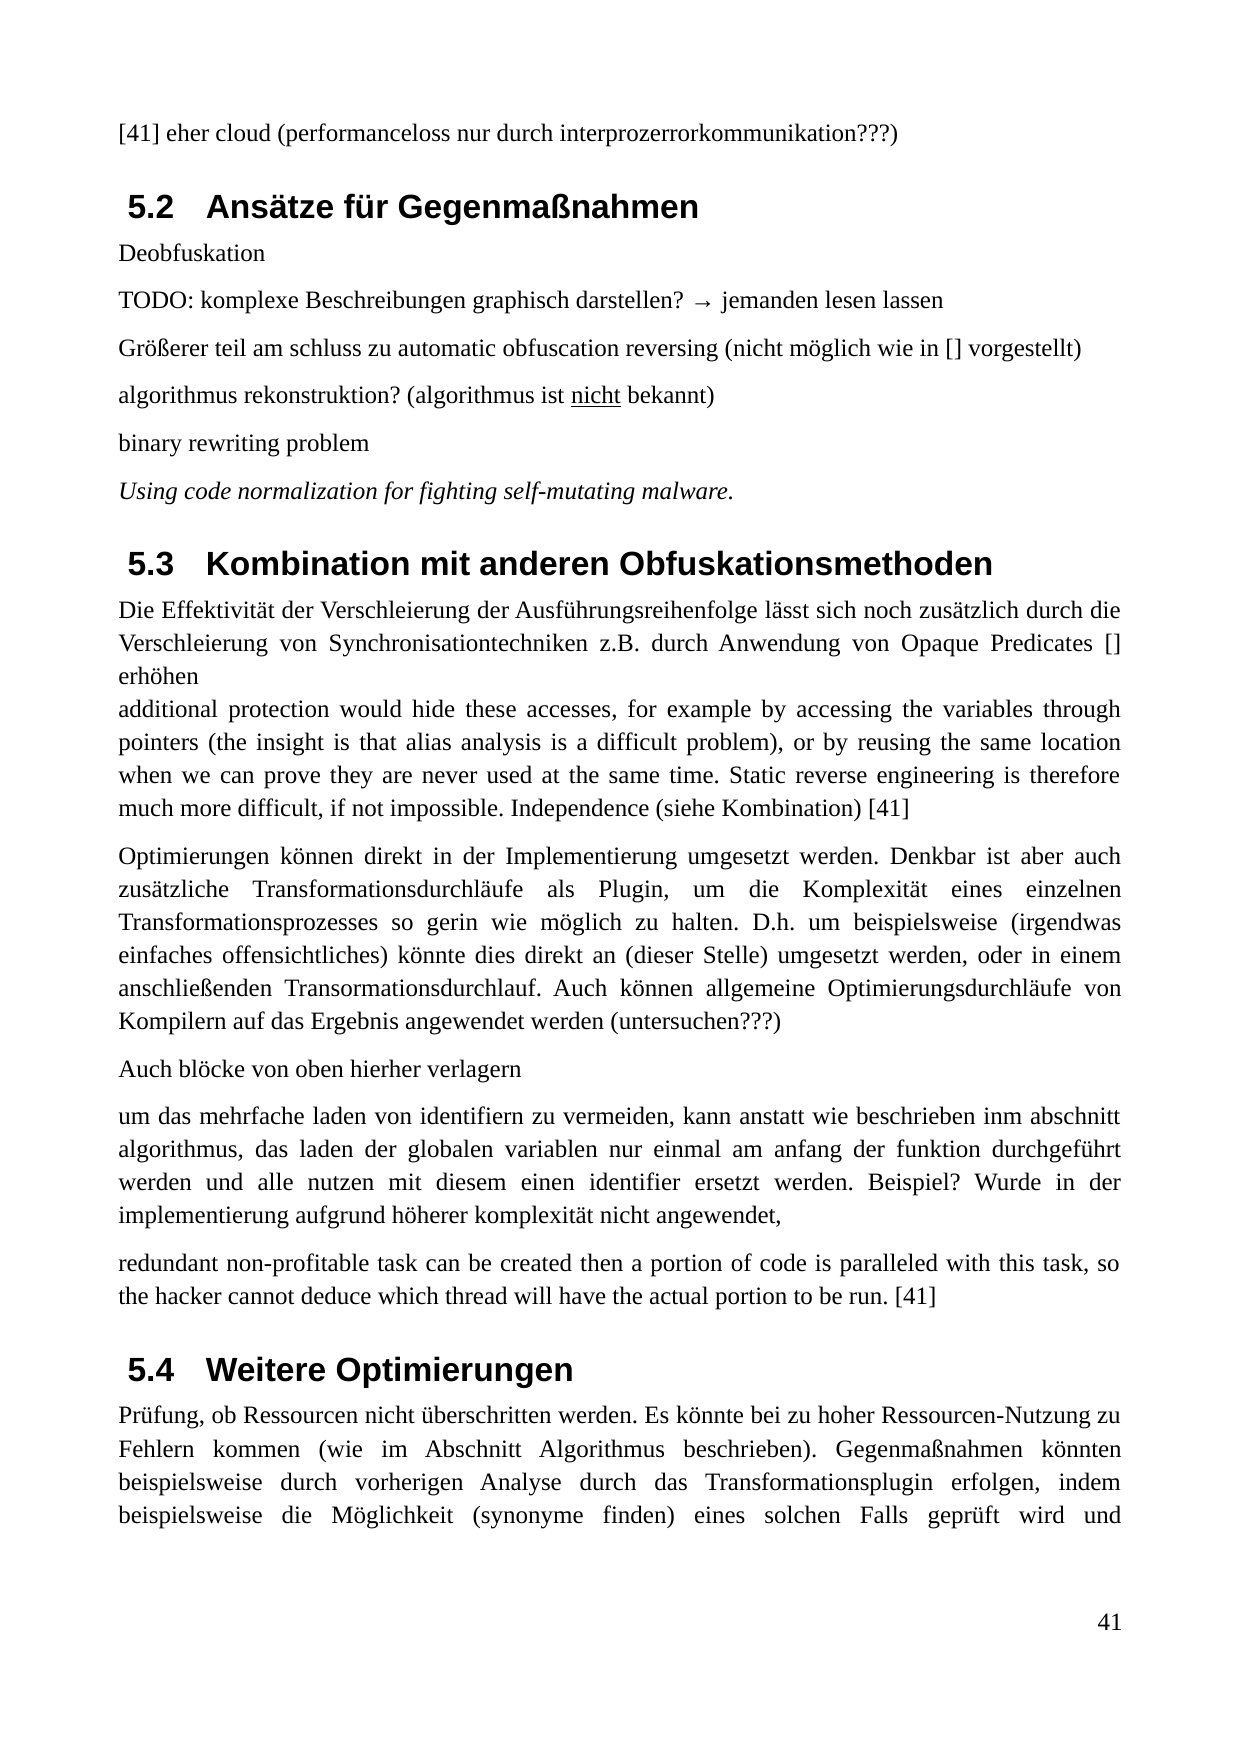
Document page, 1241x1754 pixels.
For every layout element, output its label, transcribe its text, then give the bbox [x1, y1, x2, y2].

text um das mehrfache laden von identifiern zu vermeiden, kann anstatt wie beschrieben inm abschnitt algorithmus, das laden der globalen variablen nur einmal am anfang der funktion durchgeführt werden und alle nutzen mit diesem einen identifier ersetzt werden. Beispiel? Wurde in der implementierung aufgrund höherer komplexität nicht angewendet, [118, 1101, 1122, 1229]
text [41] eher cloud (performanceloss nur durch interprozerrorkommunikation???) [118, 118, 1122, 147]
text Auch blöcke von oben hierher verlagern [118, 1054, 1122, 1082]
text TODO: komplexe Beschreibungen graphisch darstellen? → jemanden lesen lassen [118, 285, 1122, 314]
subtitle Weitere Optimierungen [118, 1349, 1122, 1388]
text Using code normalization for fighting self-mutating malware. [118, 476, 1122, 504]
text Die Effektivität der Verschleierung der Ausführungsreihenfolge lässt sich noch zusätzlich durch die Verschleierung von Synchronisationtechniken z.B. durch Anwendung von Opaque Predicates [] erhöhen additional protection would hide these accesses, for example by accessing the variables through pointers (the insight is that alias analysis is a difficult problem), or by reusing the same location when we can prove they are never used at the same time. Static reverse engineering is therefore much more difficult, if not impossible. Independence (siehe Kombination) [41] [118, 595, 1122, 822]
text redundant non-profitable task can be created then a portion of code is paralleled with this task, so the hacker cannot deduce which thread will have the actual portion to be run. [41] [118, 1248, 1122, 1310]
text Optimierungen können direkt in der Implementierung umgesetzt werden. Denkbar ist aber auch zusätzliche Transformationsdurchläufe als Plugin, um die Komplexität eines einzelnen Transformationsprozesses so gerin wie möglich zu halten. D.h. um beispielsweise (irgendwas einfaches offensichtliches) könnte dies direkt an (dieser Stelle) umgesetzt werden, oder in einem anschließenden Transormationsdurchlauf. Auch können allgemeine Optimierungsdurchläufe von Kompilern auf das Ergebnis angewendet werden (untersuchen???) [118, 841, 1122, 1035]
text algorithmus rekonstruktion? (algorithmus ist nicht bekannt) [118, 381, 1122, 409]
text Deobfuskation [118, 238, 1122, 266]
text binary rewriting problem [118, 428, 1122, 457]
subtitle Ansätze für Gegenmaßnahmen [118, 187, 1122, 225]
subtitle Kombination mit anderen Obfuskationsmethoden [118, 544, 1122, 583]
text Größerer teil am schluss zu automatic obfuscation reversing (nicht möglich wie in [] vorgestellt) [118, 333, 1122, 362]
text Prüfung, ob Ressourcen nicht überschritten werden. Es könnte bei zu hoher Ressourcen-Nutzung zu Fehlern kommen (wie im Abschnitt Algorithmus beschrieben). Gegenmaßnahmen könnten beispielsweise durch vorherigen Analyse durch das Transformationsplugin erfolgen, indem beispielsweise die Möglichkeit (synonyme finden) eines solchen Falls geprüft wird und [118, 1401, 1122, 1528]
